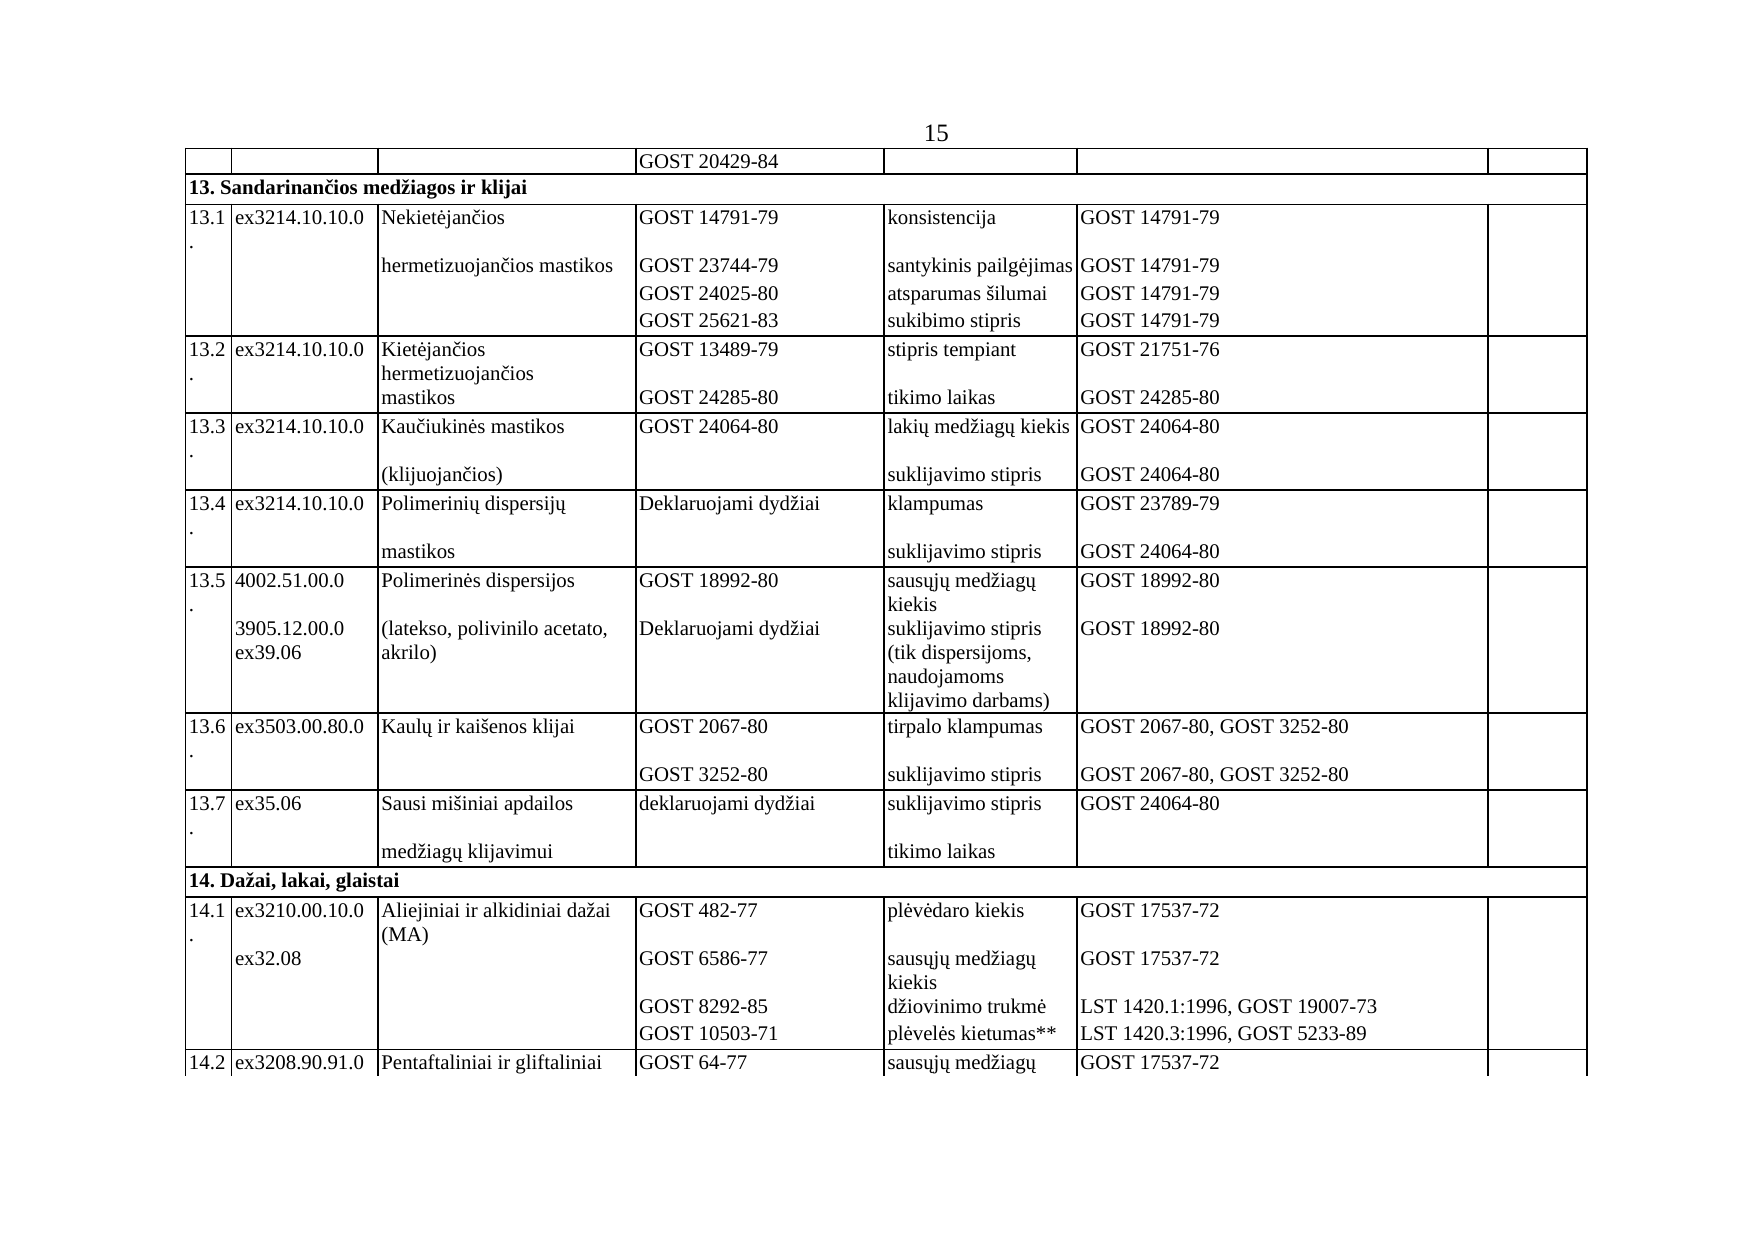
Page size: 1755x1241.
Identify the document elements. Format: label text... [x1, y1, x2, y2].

table_cell gost 24064-80 [1078, 539, 1487, 566]
table_cell [379, 1021, 635, 1049]
table_cell gost 10503-71 [637, 1021, 883, 1049]
table_cell [1489, 994, 1586, 1021]
table_cell [232, 462, 377, 489]
table_cell Kaučiukinės mastikos [379, 414, 635, 462]
table_cell [1588, 712, 1595, 762]
table_cell Deklaruojami dydžiai [637, 491, 883, 539]
table_cell [177, 253, 185, 281]
table_cell lakių medžiagų kiekis [885, 414, 1076, 462]
table_cell gost 24285-80 [1078, 385, 1487, 412]
table_cell [177, 789, 185, 839]
table_cell suklijavimo stipris (tik dispersijoms, naudojamoms klijavimo darbams) [885, 616, 1076, 712]
table_cell [232, 1021, 377, 1049]
table_cell [177, 308, 185, 335]
table_cell hermetizuojančios mastikos [379, 253, 635, 281]
table_cell [177, 994, 185, 1021]
table_cell [177, 839, 185, 866]
table_cell [1588, 866, 1595, 896]
table_cell LST 1420.3:1996, GOST 5233-89 [1078, 1021, 1487, 1049]
table_cell deklaruojami dydžiai [637, 791, 883, 839]
table_cell tikimo laikas [885, 385, 1076, 412]
table_cell gost 24064-80 [637, 414, 883, 462]
table_cell gost 24064-80 [1078, 791, 1487, 839]
table_cell [232, 149, 377, 173]
table_cell gost 8292-85 [637, 994, 883, 1021]
table_cell ex35.06 [232, 791, 377, 839]
table_cell GOST 3252-80 [637, 762, 883, 789]
table_cell Kietėjančios hermetizuojančios [379, 337, 635, 385]
table_cell [177, 204, 185, 253]
table_cell [232, 994, 377, 1021]
table_cell 13.2. [186, 337, 231, 385]
table_cell gost 24025-80 [637, 281, 883, 308]
table_cell [1588, 173, 1595, 203]
table_cell [177, 866, 185, 896]
table_cell sausųjų medžiagų kiekis [885, 946, 1076, 994]
table_cell [1489, 946, 1586, 994]
table_cell [1489, 308, 1586, 335]
table_cell [186, 308, 231, 335]
table_cell [177, 946, 185, 994]
table_cell Nekietėjančios [379, 205, 635, 253]
table_cell medžiagų klijavimui [379, 839, 635, 866]
table_cell gost 18992-80 [1078, 616, 1487, 712]
table_cell gost 18992-80 [1078, 568, 1487, 616]
table_cell Pentaftaliniai ir gliftaliniai [379, 1050, 635, 1076]
table_cell sausųjų medžiagų kiekis [885, 568, 1076, 616]
table_cell 13.4. [186, 491, 231, 539]
table_cell [379, 762, 635, 789]
table_cell gost 23789-79 [1078, 491, 1487, 539]
table_cell gost 17537-72 [1078, 1050, 1487, 1076]
table_cell gost 14791-79 [1078, 205, 1487, 253]
table_cell gost 14791-79 [1078, 281, 1487, 308]
table_cell [1588, 762, 1595, 789]
table_cell [637, 462, 883, 489]
table_cell [1588, 539, 1595, 566]
table_cell Sausi mišiniai apdailos [379, 791, 635, 839]
table_cell [1489, 839, 1586, 866]
table_cell gost 64-77 [637, 1050, 883, 1076]
table_cell ex3208.90.91.0 [232, 1050, 377, 1076]
table_cell [1489, 281, 1586, 308]
table_cell [1489, 462, 1586, 489]
table_cell [379, 994, 635, 1021]
table_cell [1588, 308, 1595, 335]
table_cell [177, 335, 185, 385]
table_cell [885, 149, 1076, 173]
table_cell (latekso, polivinilo acetato, akrilo) [379, 616, 635, 712]
table_cell [1588, 1021, 1595, 1049]
table_cell gost 18992-80 [637, 568, 883, 616]
table_cell 14.2 [186, 1050, 231, 1076]
table_cell gost 23744-79 [637, 253, 883, 281]
table_cell [186, 281, 231, 308]
table_cell Polimerinių dispersijų [379, 491, 635, 539]
table_cell [1588, 789, 1595, 839]
table_cell [637, 539, 883, 566]
table_cell 13.7. [186, 791, 231, 839]
table_cell [177, 173, 185, 203]
table_cell [1588, 994, 1595, 1021]
table_cell suklijavimo stipris [885, 539, 1076, 566]
table_cell [1489, 714, 1586, 762]
table_cell [1489, 898, 1586, 946]
table_cell ex32.08 [232, 946, 377, 994]
table_cell 14. Dažai, lakai, glaistai [186, 868, 1586, 896]
table_cell [186, 616, 231, 712]
table_cell 3905.12.00.0 ex39.06 [232, 616, 377, 712]
table_cell [637, 839, 883, 866]
table_cell [1588, 335, 1595, 385]
table_cell santykinis pailgėjimas [885, 253, 1076, 281]
table_cell [186, 1021, 231, 1049]
table_cell [232, 762, 377, 789]
table_cell 13.6. [186, 714, 231, 762]
table_cell Deklaruojami dydžiai [637, 616, 883, 712]
table_cell 13.1. [186, 205, 231, 253]
table_cell [186, 253, 231, 281]
table_cell [177, 489, 185, 539]
table_cell [177, 896, 185, 946]
table_cell [177, 712, 185, 762]
table_cell [1489, 762, 1586, 789]
table_cell [232, 253, 377, 281]
table_cell [1588, 1049, 1595, 1076]
table_cell [186, 946, 231, 994]
table_cell [177, 385, 185, 412]
table_cell [232, 385, 377, 412]
table_cell [1489, 337, 1586, 385]
table_cell [1489, 616, 1586, 712]
table_cell tirpalo klampumas [885, 714, 1076, 762]
table_cell [232, 281, 377, 308]
table_cell [1588, 896, 1595, 946]
table_cell [1078, 839, 1487, 866]
table_cell [379, 149, 635, 173]
table_cell mastikos [379, 539, 635, 566]
table_cell gost 14791-79 [1078, 253, 1487, 281]
table_cell 13.3. [186, 414, 231, 462]
table_cell klampumas [885, 491, 1076, 539]
table_cell gost 21751-76 [1078, 337, 1487, 385]
table_cell džiovinimo trukmė [885, 994, 1076, 1021]
table_cell [1588, 385, 1595, 412]
table_cell [1588, 616, 1595, 712]
table_cell [232, 308, 377, 335]
table_cell (klijuojančios) [379, 462, 635, 489]
table_cell [1489, 1021, 1586, 1049]
table_cell gost 2067-80 [637, 714, 883, 762]
table_cell [1588, 566, 1595, 616]
table_cell [186, 149, 231, 173]
table_cell gost 2067-80, GOST 3252-80 [1078, 714, 1487, 762]
table_cell 13.5. [186, 568, 231, 616]
table_cell [1489, 385, 1586, 412]
table_cell [177, 281, 185, 308]
table_cell 14.1. [186, 898, 231, 946]
table_cell [1588, 281, 1595, 308]
table_cell ex3210.00.10.0 [232, 898, 377, 946]
table_cell [177, 462, 185, 489]
table_cell atsparumas šilumai [885, 281, 1076, 308]
table_cell gost 14791-79 [637, 205, 883, 253]
table_cell [1588, 148, 1595, 173]
table_cell ex3214.10.10.0 [232, 491, 377, 539]
table_cell [1588, 204, 1595, 253]
table_cell konsistencija [885, 205, 1076, 253]
table_cell [1078, 149, 1487, 173]
table_cell [1588, 412, 1595, 462]
table_cell mastikos [379, 385, 635, 412]
table_cell [1489, 568, 1586, 616]
table_cell [177, 762, 185, 789]
table_cell lst 1420.1:1996, gost 19007-73 [1078, 994, 1487, 1021]
table_cell [1489, 205, 1586, 253]
table_cell [1588, 946, 1595, 994]
table_cell ex3214.10.10.0 [232, 337, 377, 385]
table_cell [1588, 839, 1595, 866]
table_cell [177, 566, 185, 616]
table_cell [379, 946, 635, 994]
table_cell gost 482-77 [637, 898, 883, 946]
table_cell [177, 148, 185, 173]
table_cell sausųjų medžiagų [885, 1050, 1076, 1076]
table_cell [1489, 491, 1586, 539]
table_cell ex3214.10.10.0 [232, 414, 377, 462]
table_cell ex3503.00.80.0 [232, 714, 377, 762]
table_cell ex3214.10.10.0 [232, 205, 377, 253]
table_cell [177, 1049, 185, 1076]
table_cell Kaulų ir kaišenos klijai [379, 714, 635, 762]
table_cell tikimo laikas [885, 839, 1076, 866]
table_cell gost 25621-83 [637, 308, 883, 335]
table_cell [177, 1021, 185, 1049]
table_cell Aliejiniai ir alkidiniai dažai (MA) [379, 898, 635, 946]
table_cell [186, 994, 231, 1021]
table_cell [177, 616, 185, 712]
table_cell [186, 385, 231, 412]
table_cell 4002.51.00.0 [232, 568, 377, 616]
table_cell [177, 412, 185, 462]
table_cell [186, 462, 231, 489]
table_cell sukibimo stipris [885, 308, 1076, 335]
table_cell [1489, 414, 1586, 462]
table_cell gost 17537-72 [1078, 898, 1487, 946]
table_cell [186, 839, 231, 866]
table_cell gost 2067-80, GOST 3252-80 [1078, 762, 1487, 789]
table_cell suklijavimo stipris [885, 791, 1076, 839]
table_cell plėvelės kietumas** [885, 1021, 1076, 1049]
table_cell [379, 308, 635, 335]
table_cell Polimerinės dispersijos [379, 568, 635, 616]
table_cell [1489, 791, 1586, 839]
table_cell gost 24064-80 [1078, 414, 1487, 462]
table_cell [177, 539, 185, 566]
table_cell gost 24064-80 [1078, 462, 1487, 489]
table_cell plėvėdaro kiekis [885, 898, 1076, 946]
table_cell [1489, 539, 1586, 566]
table_cell gost 17537-72 [1078, 946, 1487, 994]
table_cell GOST 14791-79 [1078, 308, 1487, 335]
table_cell [232, 839, 377, 866]
table_cell [186, 762, 231, 789]
table_cell [1489, 1050, 1586, 1076]
table_cell 13. Sandarinančios medžiagos ir klijai [186, 175, 1586, 203]
table_cell suklijavimo stipris [885, 462, 1076, 489]
table_cell gost 6586-77 [637, 946, 883, 994]
table_cell [1588, 462, 1595, 489]
table_cell stipris tempiant [885, 337, 1076, 385]
table_cell [186, 539, 231, 566]
table_cell suklijavimo stipris [885, 762, 1076, 789]
table_cell [232, 539, 377, 566]
table_cell [1489, 149, 1586, 173]
table_cell [379, 281, 635, 308]
table_cell gost 20429-84 [637, 149, 883, 173]
table_cell [1588, 489, 1595, 539]
table_cell [1489, 253, 1586, 281]
table_cell [1588, 253, 1595, 281]
table_cell gost 13489-79 [637, 337, 883, 385]
table_cell gost 24285-80 [637, 385, 883, 412]
